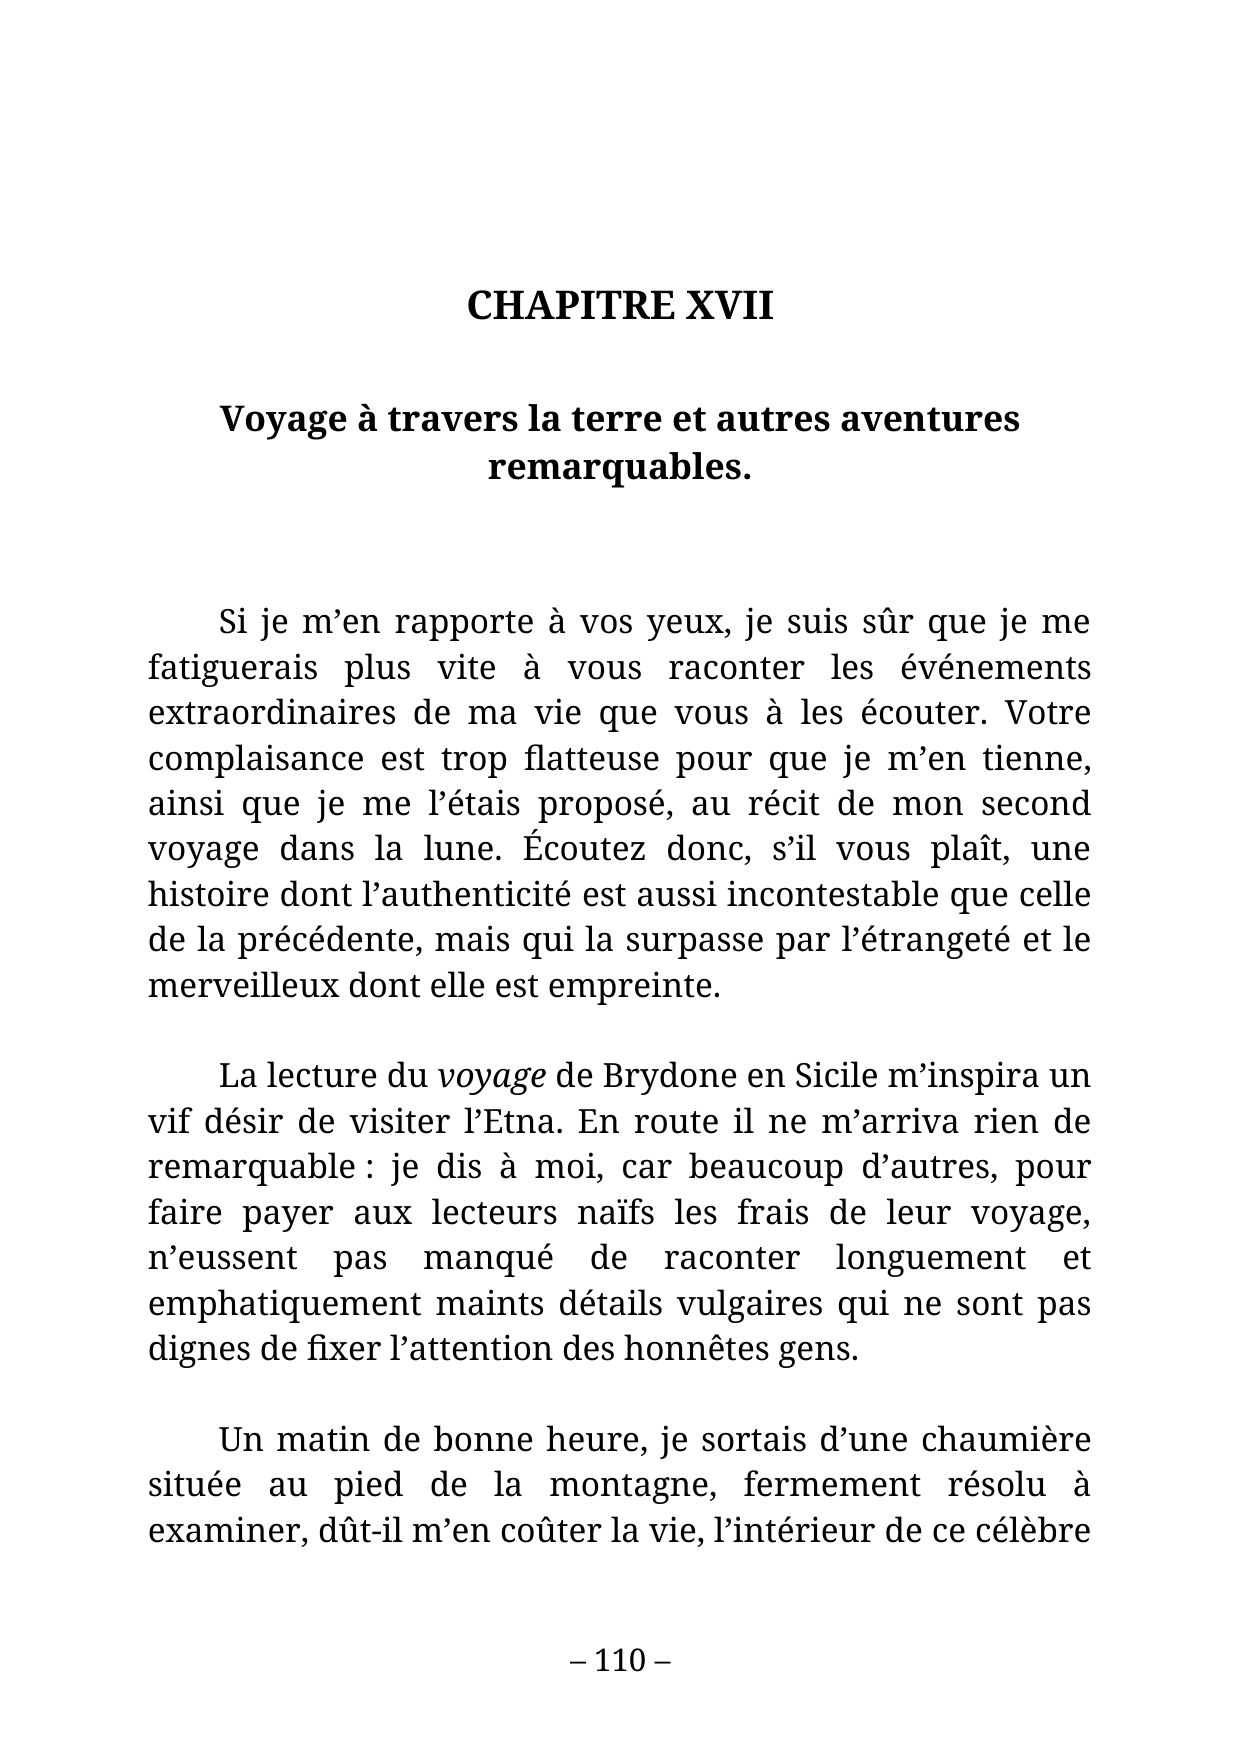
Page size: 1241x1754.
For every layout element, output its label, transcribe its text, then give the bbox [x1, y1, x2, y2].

subtitle Voyage à travers la terre et autres aventures remarquables. [148, 394, 1092, 490]
text La lecture du voyage de Brydone en Sicile m’inspira un vif désir de visiter l’Etna. En route il ne m’arriva rien de remarquable : je dis à moi, car beaucoup d’autres, pour faire payer aux lecteurs naïfs les frais de leur voyage, n’eussent pas manqué de raconter longuement et emphatiquement maints détails vulgaires qui ne sont pas dignes de fixer l’attention des honnêtes gens. [148, 1052, 1092, 1370]
subtitle CHAPITRE XVII [148, 277, 1092, 331]
text Un matin de bonne heure, je sortais d’une chaumière située au pied de la montagne, fermement résolu à examiner, dût-il m’en coûter la vie, l’intérieur de ce célèbre [148, 1416, 1092, 1552]
text Si je m’en rapporte à vos yeux, je suis sûr que je me fatiguerais plus vite à vous raconter les événements extraordinaires de ma vie que vous à les écouter. Votre complaisance est trop flatteuse pour que je m’en tienne, ainsi que je me l’étais proposé, au récit de mon second voyage dans la lune. Écoutez donc, s’il vous plaît, une histoire dont l’authenticité est aussi incontestable que celle de la précédente, mais qui la surpasse par l’étrangeté et le merveilleux dont elle est empreinte. [148, 598, 1092, 1007]
